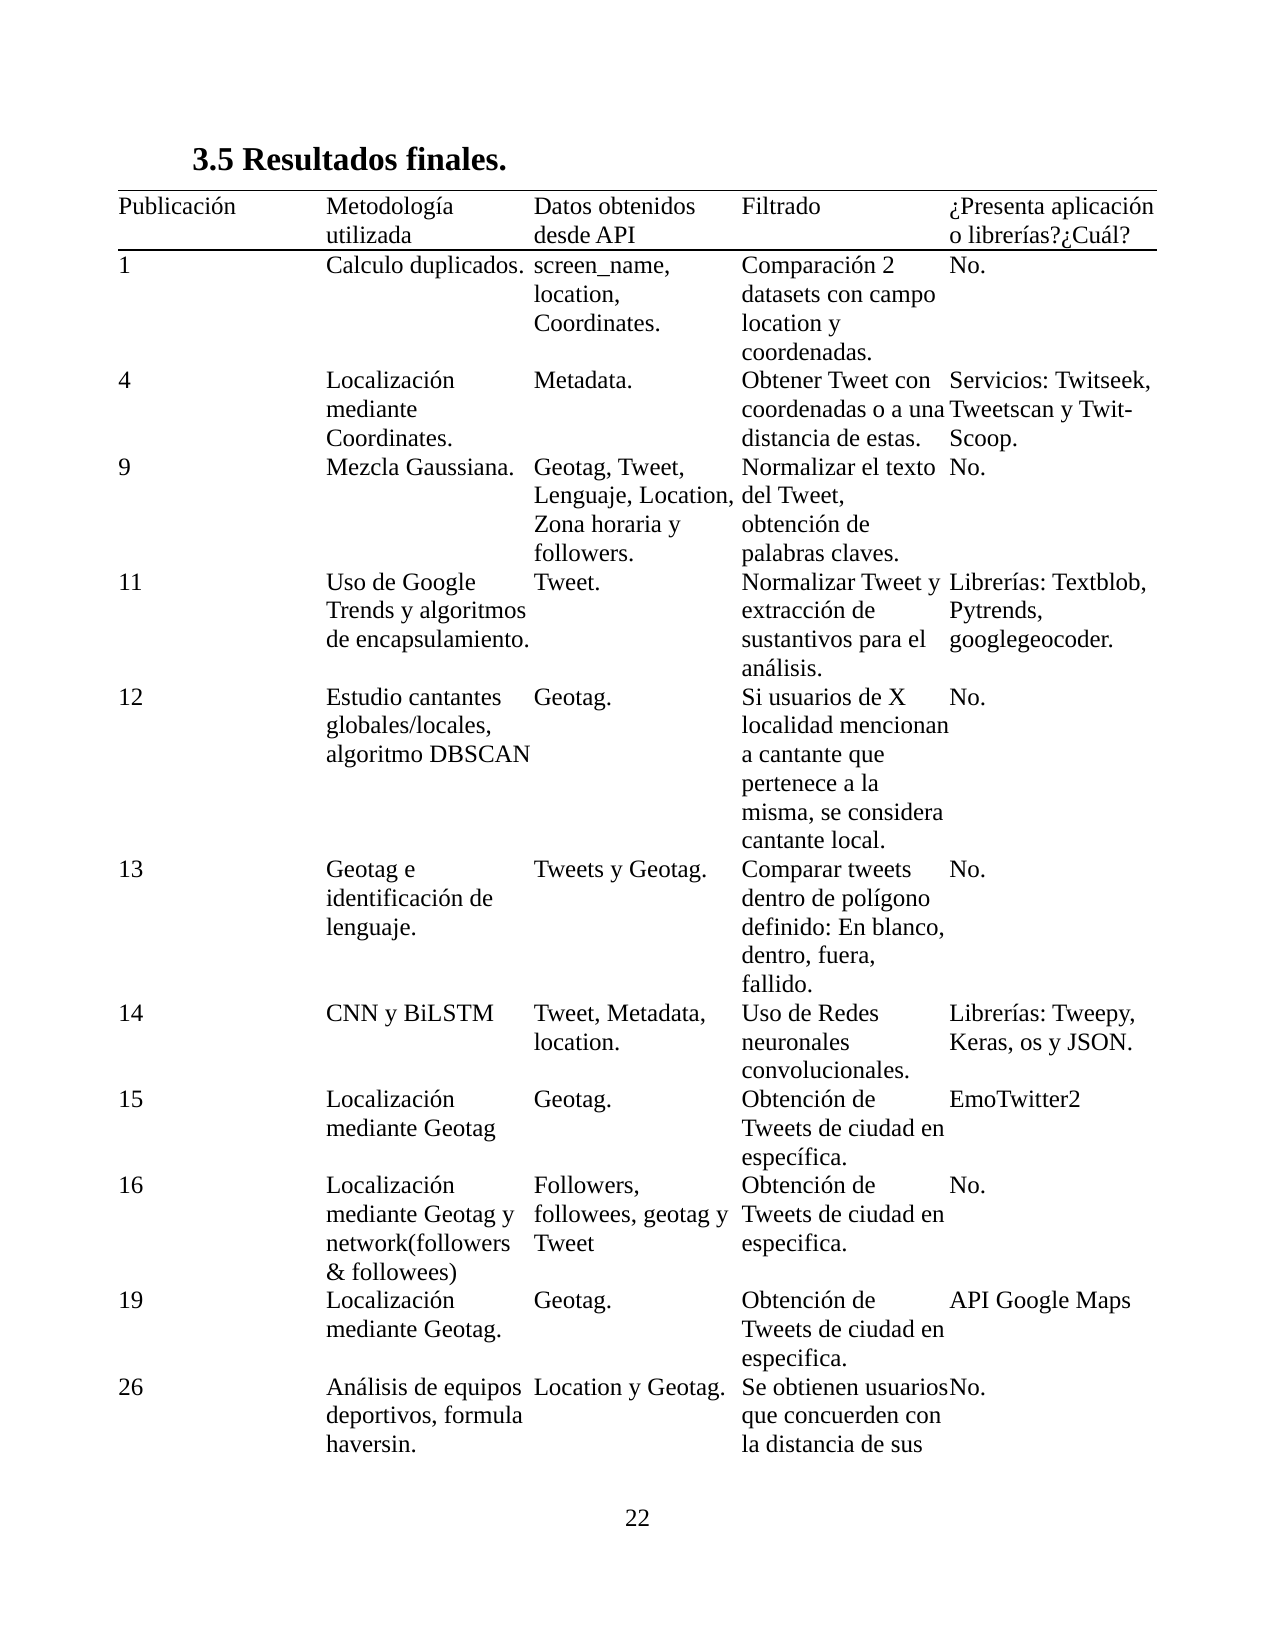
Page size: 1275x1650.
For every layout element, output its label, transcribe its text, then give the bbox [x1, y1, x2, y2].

table_header Publicación [118, 191, 326, 249]
table_cell Localización mediante Geotag y network(followers & followees) [326, 1170, 533, 1285]
table_cell Librerías: Tweepy, Keras, os y JSON. [949, 998, 1157, 1084]
table_cell EmoTwitter2 [949, 1084, 1157, 1170]
table_cell Geotag e identificación de lenguaje. [326, 854, 533, 998]
table_cell Tweets y Geotag. [534, 854, 741, 998]
table_cell Obtención de Tweets de ciudad en especifica. [741, 1170, 949, 1285]
table_cell 9 [118, 452, 326, 567]
table_cell Normalizar Tweet y extracción de sustantivos para el análisis. [741, 567, 949, 682]
table_cell Metadata. [534, 365, 741, 452]
table_cell Localización mediante Geotag. [326, 1285, 533, 1372]
subtitle 3.5 Resultados finales. [118, 139, 1157, 177]
table_cell 14 [118, 998, 326, 1084]
table_cell No. [949, 854, 1157, 998]
table_cell No. [949, 1170, 1157, 1285]
table_cell 4 [118, 365, 326, 452]
table_cell 15 [118, 1084, 326, 1170]
table_cell Comparar tweets dentro de polígono definido: En blanco, dentro, fuera, fallido. [741, 854, 949, 998]
table_cell Servicios: Twitseek, Tweetscan y Twit-Scoop. [949, 365, 1157, 452]
table_header Datos obtenidos desde API [534, 191, 741, 249]
table_header Metodología utilizada [326, 191, 533, 249]
table_cell Localización mediante Coordinates. [326, 365, 533, 452]
table_cell API Google Maps [949, 1285, 1157, 1372]
table_cell Análisis de equipos deportivos, formula haversin. [326, 1372, 533, 1458]
table_cell Librerías: Textblob, Pytrends, googlegeocoder. [949, 567, 1157, 682]
table_cell Tweet, Metadata, location. [534, 998, 741, 1084]
table_header Filtrado [741, 191, 949, 249]
table_cell Obtener Tweet con coordenadas o a una distancia de estas. [741, 365, 949, 452]
table_cell Estudio cantantes globales/locales, algoritmo DBSCAN [326, 682, 533, 854]
table_cell screen_name, location, Coordinates. [534, 251, 741, 365]
table_header ¿Presenta aplicación o librerías?¿Cuál? [949, 191, 1157, 249]
table_cell Obtención de Tweets de ciudad en específica. [741, 1084, 949, 1170]
table_cell 16 [118, 1170, 326, 1285]
table_cell Calculo duplicados. [326, 251, 533, 365]
table_cell 19 [118, 1285, 326, 1372]
table_cell Geotag. [534, 682, 741, 854]
table_cell Mezcla Gaussiana. [326, 452, 533, 567]
table_cell Comparación 2 datasets con campo location y coordenadas. [741, 251, 949, 365]
table_cell Uso de Google Trends y algoritmos de encapsulamiento. [326, 567, 533, 682]
table_cell 11 [118, 567, 326, 682]
table_cell Localización mediante Geotag [326, 1084, 533, 1170]
table_cell Location y Geotag. [534, 1372, 741, 1458]
table_cell CNN y BiLSTM [326, 998, 533, 1084]
table_cell Uso de Redes neuronales convolucionales. [741, 998, 949, 1084]
table_cell Obtención de Tweets de ciudad en especifica. [741, 1285, 949, 1372]
table_cell 12 [118, 682, 326, 854]
table_cell Normalizar el texto del Tweet, obtención de palabras claves. [741, 452, 949, 567]
table_cell 13 [118, 854, 326, 998]
table_cell No. [949, 682, 1157, 854]
table_cell 26 [118, 1372, 326, 1458]
table_cell No. [949, 1372, 1157, 1458]
table_cell Tweet. [534, 567, 741, 682]
table_cell Si usuarios de X localidad mencionan a cantante que pertenece a la misma, se considera cantante local. [741, 682, 949, 854]
table_cell Geotag, Tweet, Lenguaje, Location, Zona horaria y followers. [534, 452, 741, 567]
table_cell Followers, followees, geotag y Tweet [534, 1170, 741, 1285]
table_cell No. [949, 251, 1157, 365]
table_cell 1 [118, 251, 326, 365]
table_cell Se obtienen usuarios que concuerden con la distancia de sus [741, 1372, 949, 1458]
table_cell No. [949, 452, 1157, 567]
table_cell Geotag. [534, 1084, 741, 1170]
table_cell Geotag. [534, 1285, 741, 1372]
